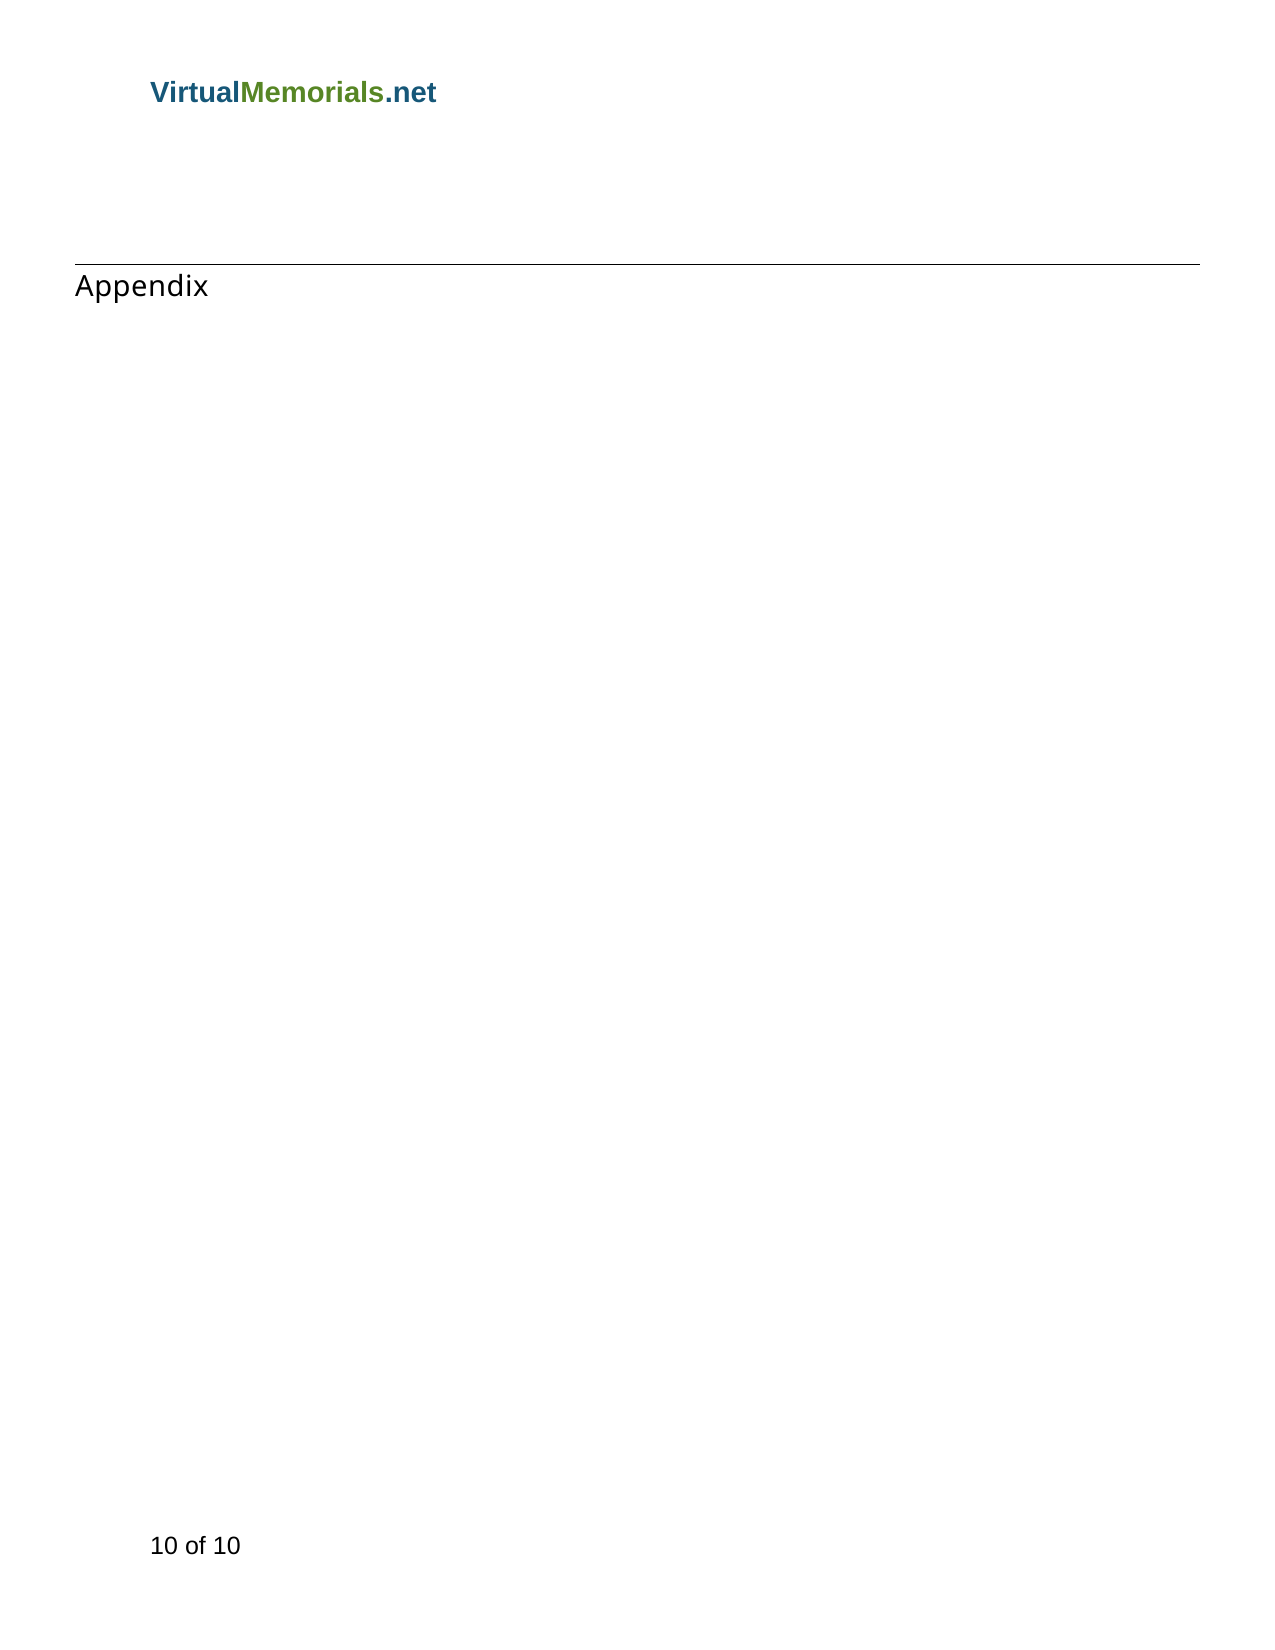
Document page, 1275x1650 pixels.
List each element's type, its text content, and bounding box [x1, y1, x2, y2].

subtitle Appendix [75, 265, 1200, 305]
